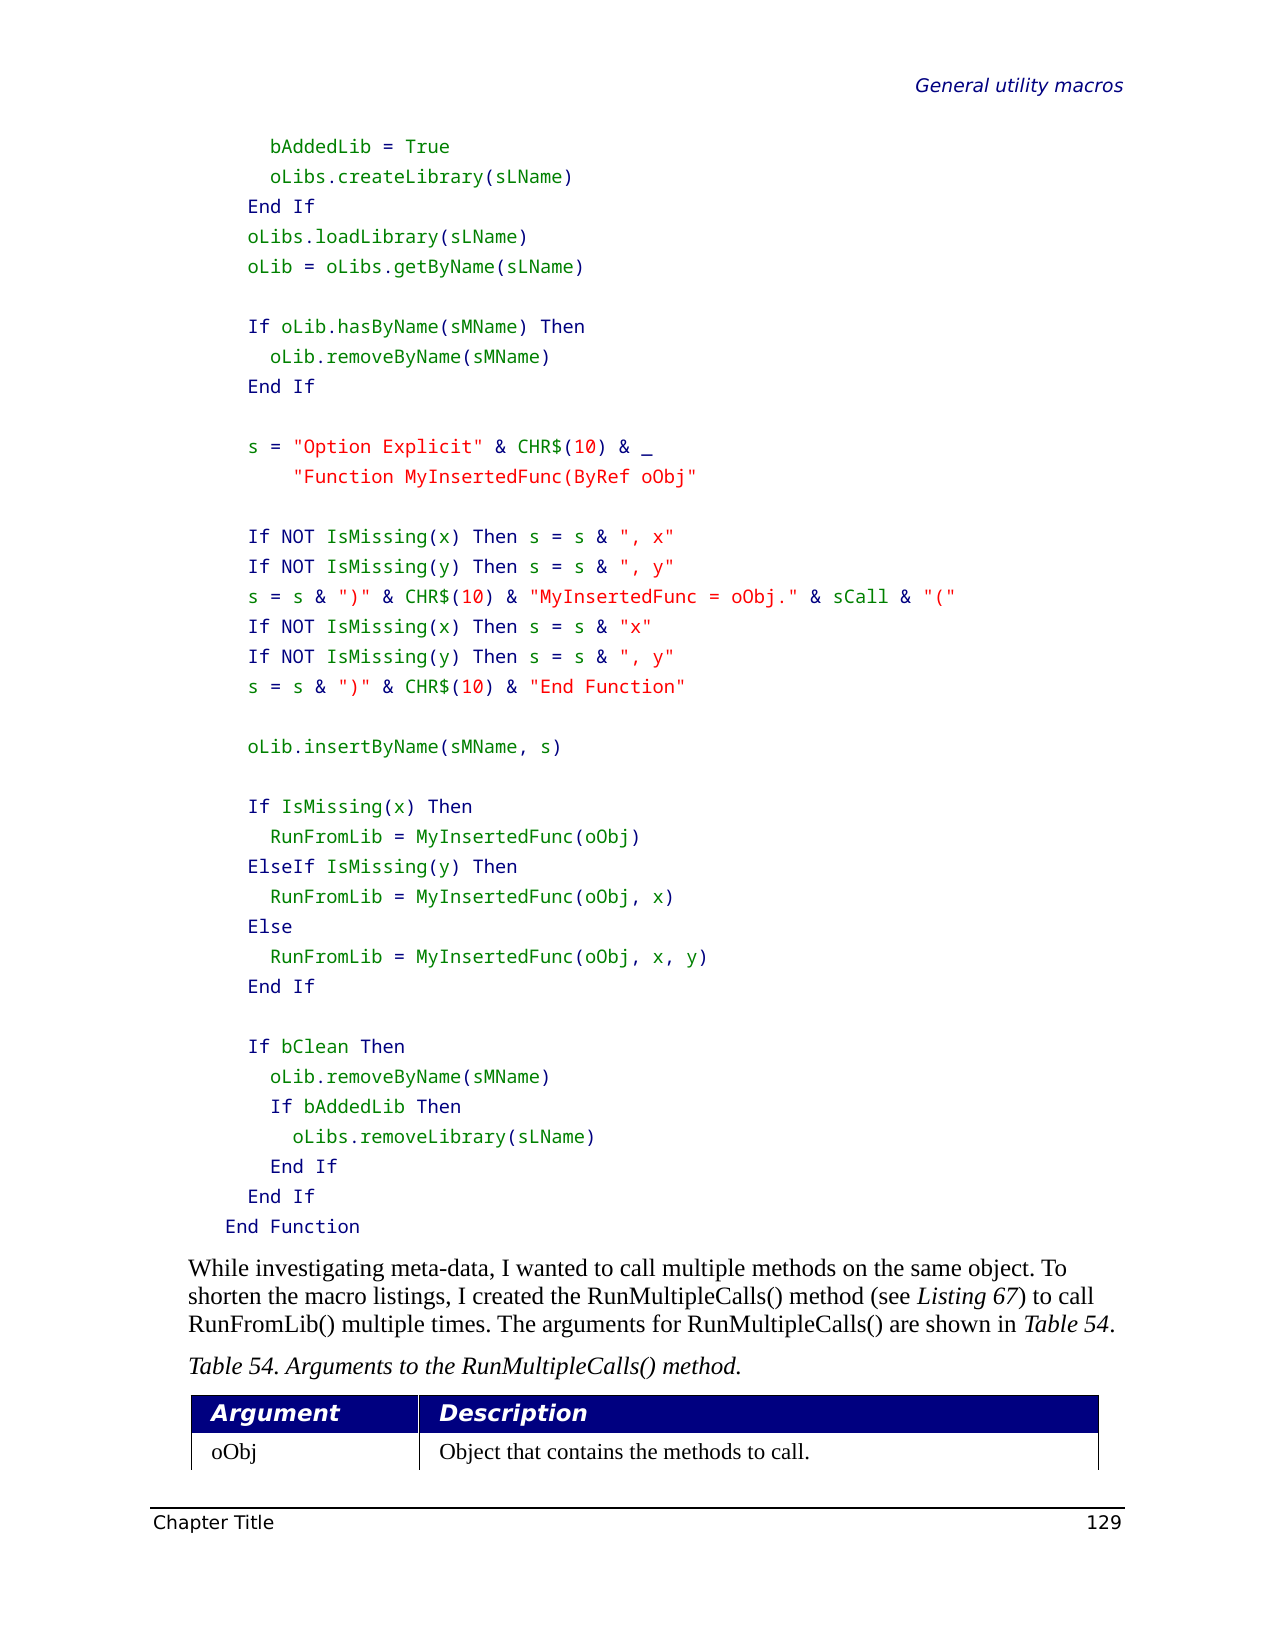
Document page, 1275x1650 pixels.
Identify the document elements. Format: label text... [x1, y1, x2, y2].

text s = "Option Explicit" & CHR$(10) & _ [225, 434, 1050, 459]
text If oLib.hasByName(sMName) Then [225, 314, 1050, 339]
text oLibs.loadLibrary(sLName) [225, 224, 1050, 249]
text ElseIf IsMissing(y) Then [225, 854, 1050, 879]
text bAddedLib = True [225, 134, 1050, 159]
text End If [225, 1184, 1050, 1209]
table_cell oObj [192, 1433, 418, 1470]
text While investigating meta-data, I wanted to call multiple methods on the same object. To shorten the macro listings, I created the RunMultipleCalls() method (see Listing 67) to call RunFromLib() multiple times. The arguments for RunMultipleCalls() are shown in Table 54. [188, 1254, 1125, 1337]
text s = s & ")" & CHR$(10) & "MyInsertedFunc = oObj." & sCall & "(" [225, 584, 1050, 609]
text oLib.removeByName(sMName) [225, 1064, 1050, 1089]
table_header Argument [192, 1396, 418, 1433]
text If bAddedLib Then [225, 1094, 1050, 1119]
text End If [225, 374, 1050, 399]
text oLib.insertByName(sMName, s) [225, 734, 1050, 759]
text oLibs.removeLibrary(sLName) [225, 1124, 1050, 1149]
text Table 54. Arguments to the RunMultipleCalls() method. [188, 1352, 1125, 1380]
text If NOT IsMissing(x) Then s = s & ", x" [225, 524, 1050, 549]
text If NOT IsMissing(x) Then s = s & "x" [225, 614, 1050, 639]
text "Function MyInsertedFunc(ByRef oObj" [225, 464, 1050, 489]
text If IsMissing(x) Then [225, 794, 1050, 819]
table_header Description [420, 1396, 1098, 1433]
text End If [225, 974, 1050, 999]
text oLibs.createLibrary(sLName) [225, 164, 1050, 189]
text End Function [225, 1214, 1050, 1239]
text oLib = oLibs.getByName(sLName) [225, 254, 1050, 279]
text If NOT IsMissing(y) Then s = s & ", y" [225, 554, 1050, 579]
text If NOT IsMissing(y) Then s = s & ", y" [225, 644, 1050, 669]
table_cell Object that contains the methods to call. [420, 1433, 1098, 1470]
text End If [225, 194, 1050, 219]
text End If [225, 1154, 1050, 1179]
text RunFromLib = MyInsertedFunc(oObj, x) [225, 884, 1050, 909]
text RunFromLib = MyInsertedFunc(oObj, x, y) [225, 944, 1050, 969]
text If bClean Then [225, 1034, 1050, 1059]
text RunFromLib = MyInsertedFunc(oObj) [225, 824, 1050, 849]
text Else [225, 914, 1050, 939]
text oLib.removeByName(sMName) [225, 344, 1050, 369]
text s = s & ")" & CHR$(10) & "End Function" [225, 674, 1050, 699]
